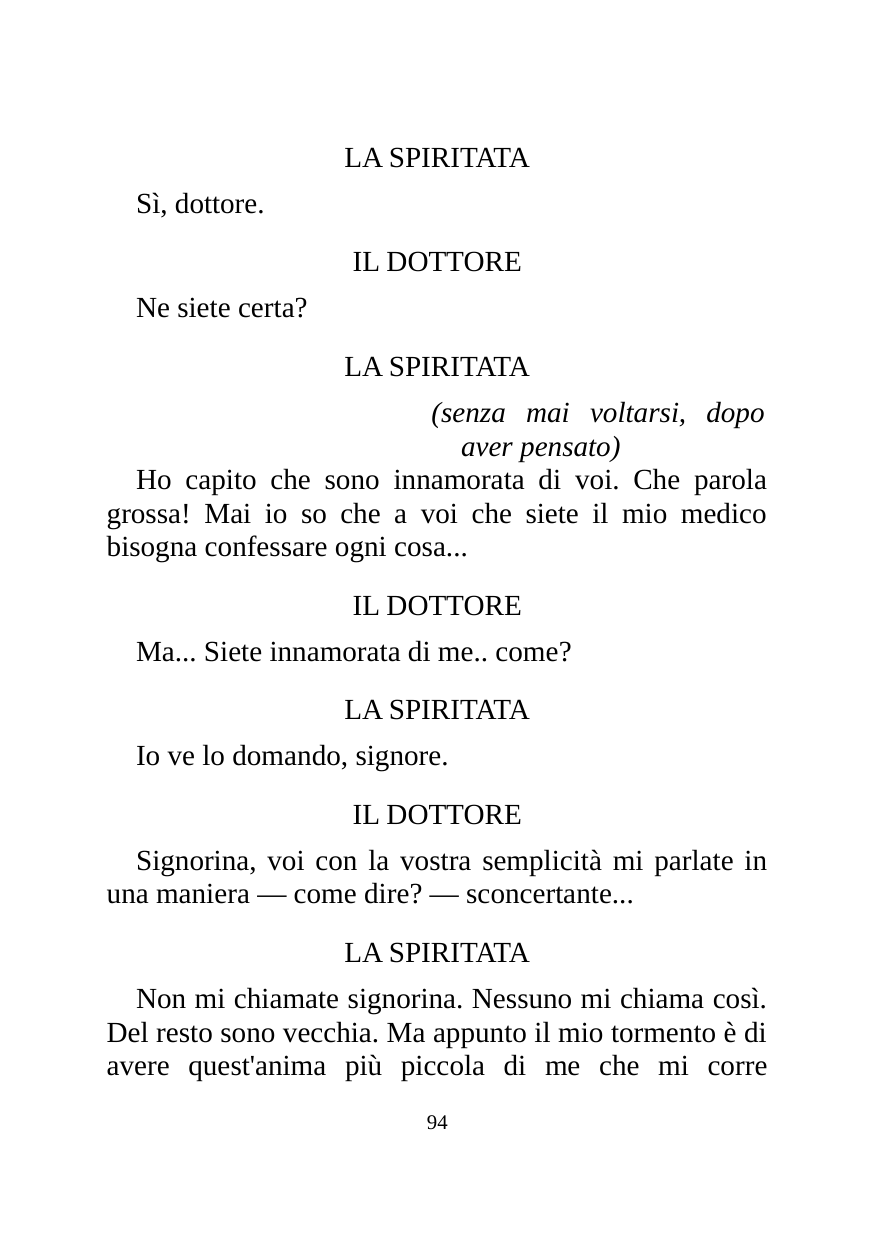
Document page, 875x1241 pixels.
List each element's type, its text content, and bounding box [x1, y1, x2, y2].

text Ma... Siete innamorata di me.. come? [106, 634, 768, 667]
text IL DOTTORE [106, 797, 768, 831]
text IL DOTTORE [106, 244, 768, 278]
text Io ve lo domando, signore. [106, 738, 768, 772]
text LA SPIRITATA [106, 349, 768, 383]
text Sì, dottore. [106, 186, 768, 219]
text IL DOTTORE [106, 588, 768, 621]
text Ne siete certa? [106, 291, 768, 324]
text LA SPIRITATA [106, 692, 768, 726]
text Non mi chiamate signorina. Nessuno mi chiama così. Del resto sono vecchia. Ma appunto il mio tormento è di avere quest'anima più piccola di me che mi corre [106, 981, 768, 1082]
text (senza mai voltarsi, dopo aver pensato) [431, 395, 768, 462]
text LA SPIRITATA [106, 935, 768, 969]
text LA SPIRITATA [106, 140, 768, 173]
text Ho capito che sono innamorata di voi. Che parola grossa! Mai io so che a voi che siete il mio medico bisogna confessare ogni cosa... [106, 462, 768, 563]
text Signorina, voi con la vostra semplicità mi parlate in una maniera — come dire? — sconcertante... [106, 843, 768, 910]
